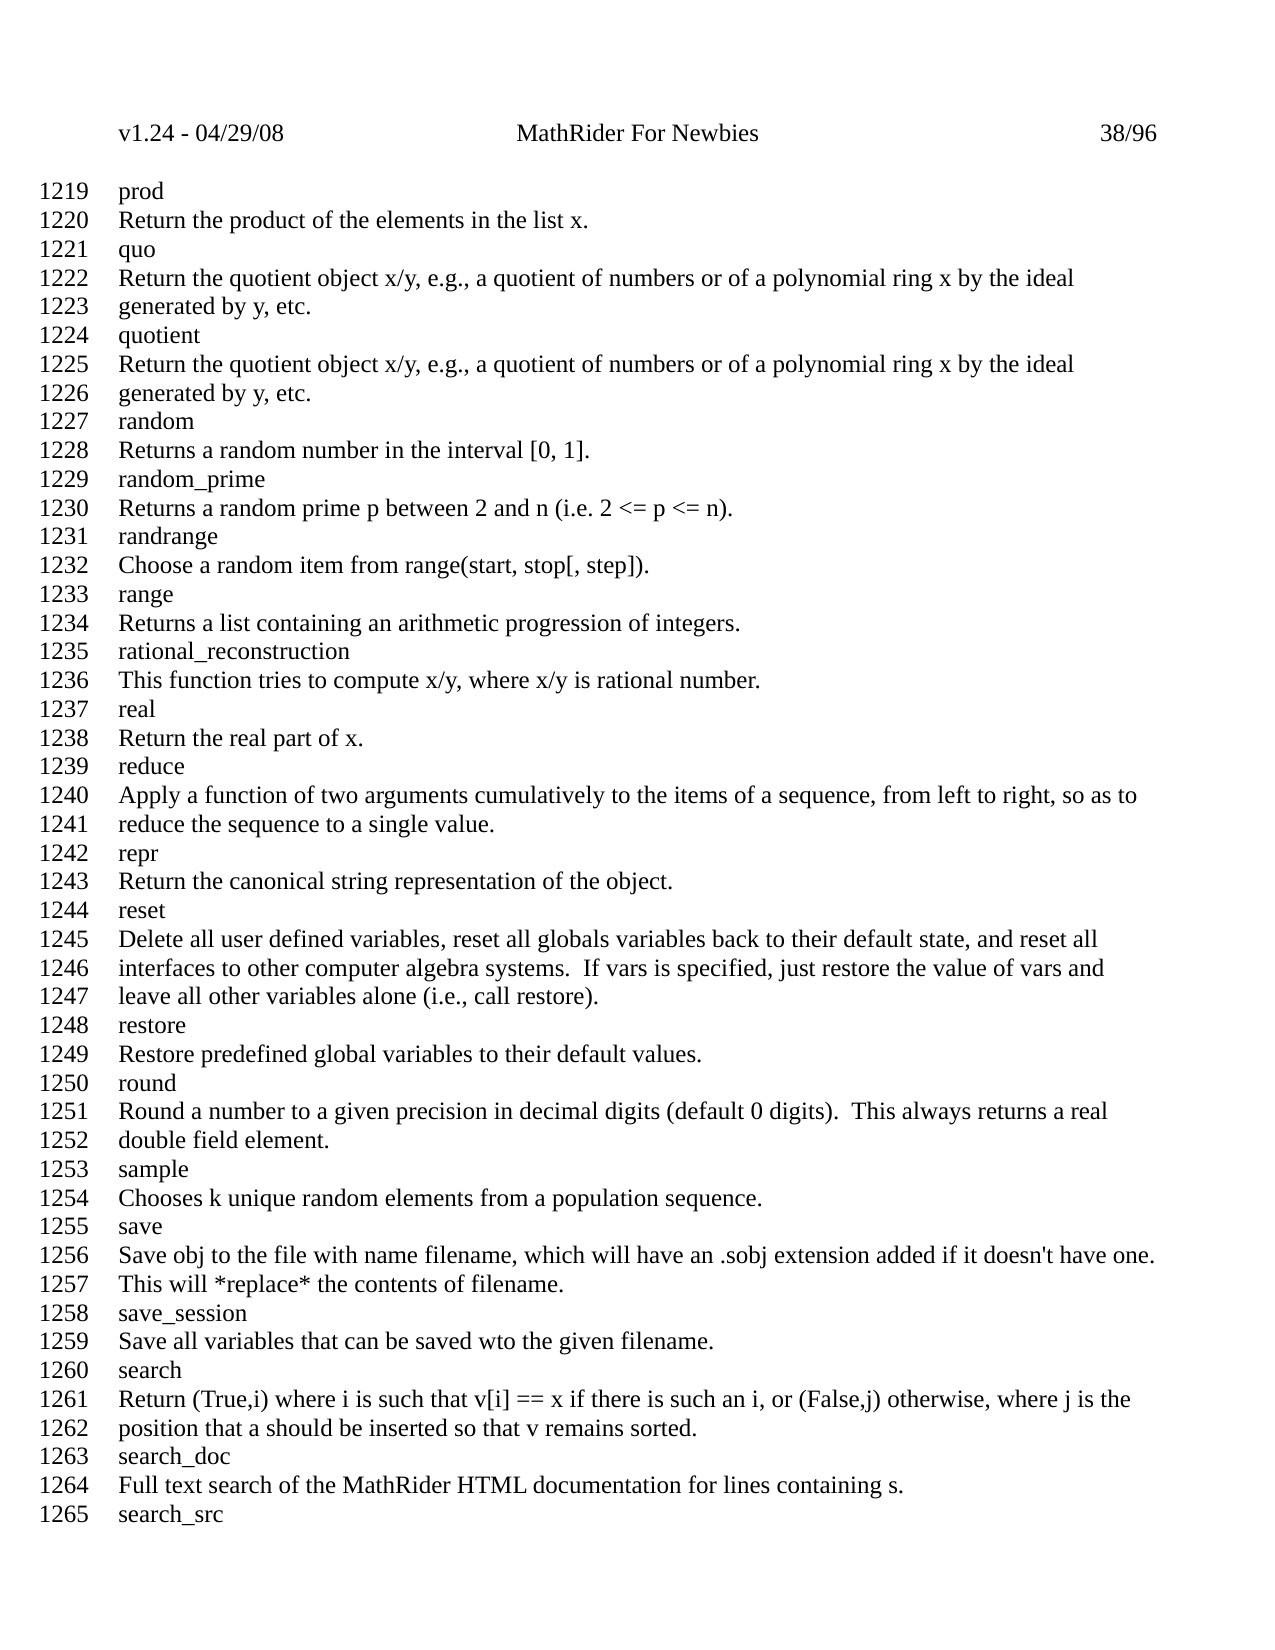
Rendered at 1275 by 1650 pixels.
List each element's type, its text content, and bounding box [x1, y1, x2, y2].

text repr [118, 838, 1157, 866]
text Return the canonical string representation of the object. [118, 866, 1157, 895]
text save_session [118, 1298, 1157, 1326]
text Round a number to a given precision in decimal digits (default 0 digits). This always returns a real double field element. [118, 1096, 1157, 1154]
text search [118, 1355, 1157, 1384]
text This function tries to compute x/y, where x/y is rational number. [118, 665, 1157, 694]
text Save all variables that can be saved wto the given filename. [118, 1326, 1157, 1355]
text Choose a random item from range(start, stop[, step]). [118, 550, 1157, 579]
text Restore predefined global variables to their default values. [118, 1039, 1157, 1068]
text prod [118, 176, 1157, 205]
text random [118, 406, 1157, 435]
text Returns a random prime p between 2 and n (i.e. 2 <= p <= n). [118, 493, 1157, 521]
text Delete all user defined variables, reset all globals variables back to their default state, and reset all interfaces to other computer algebra systems. If vars is specified, just restore the value of vars and leave all other variables alone (i.e., call restore). [118, 924, 1157, 1010]
text sample [118, 1154, 1157, 1183]
text search_doc [118, 1441, 1157, 1470]
text Returns a list containing an arithmetic progression of integers. [118, 608, 1157, 636]
text Return the real part of x. [118, 723, 1157, 751]
text Chooses k unique random elements from a population sequence. [118, 1183, 1157, 1211]
text reset [118, 895, 1157, 924]
text random_prime [118, 464, 1157, 493]
text quotient [118, 320, 1157, 349]
text quo [118, 234, 1157, 263]
text reduce [118, 751, 1157, 780]
text Save obj to the file with name filename, which will have an .sobj extension added if it doesn't have one. This will *replace* the contents of filename. [118, 1240, 1157, 1298]
text range [118, 579, 1157, 608]
text search_src [118, 1499, 1157, 1528]
text Apply a function of two arguments cumulatively to the items of a sequence, from left to right, so as to reduce the sequence to a single value. [118, 780, 1157, 838]
text round [118, 1068, 1157, 1096]
text randrange [118, 521, 1157, 550]
text Return the quotient object x/y, e.g., a quotient of numbers or of a polynomial ring x by the ideal generated by y, etc. [118, 263, 1157, 320]
text restore [118, 1010, 1157, 1039]
text Returns a random number in the interval [0, 1]. [118, 435, 1157, 464]
text Return the product of the elements in the list x. [118, 205, 1157, 234]
text rational_reconstruction [118, 636, 1157, 665]
text Return (True,i) where i is such that v[i] == x if there is such an i, or (False,j) otherwise, where j is the position that a should be inserted so that v remains sorted. [118, 1384, 1157, 1441]
text real [118, 694, 1157, 723]
text save [118, 1211, 1157, 1240]
text Full text search of the MathRider HTML documentation for lines containing s. [118, 1470, 1157, 1499]
text Return the quotient object x/y, e.g., a quotient of numbers or of a polynomial ring x by the ideal generated by y, etc. [118, 349, 1157, 406]
